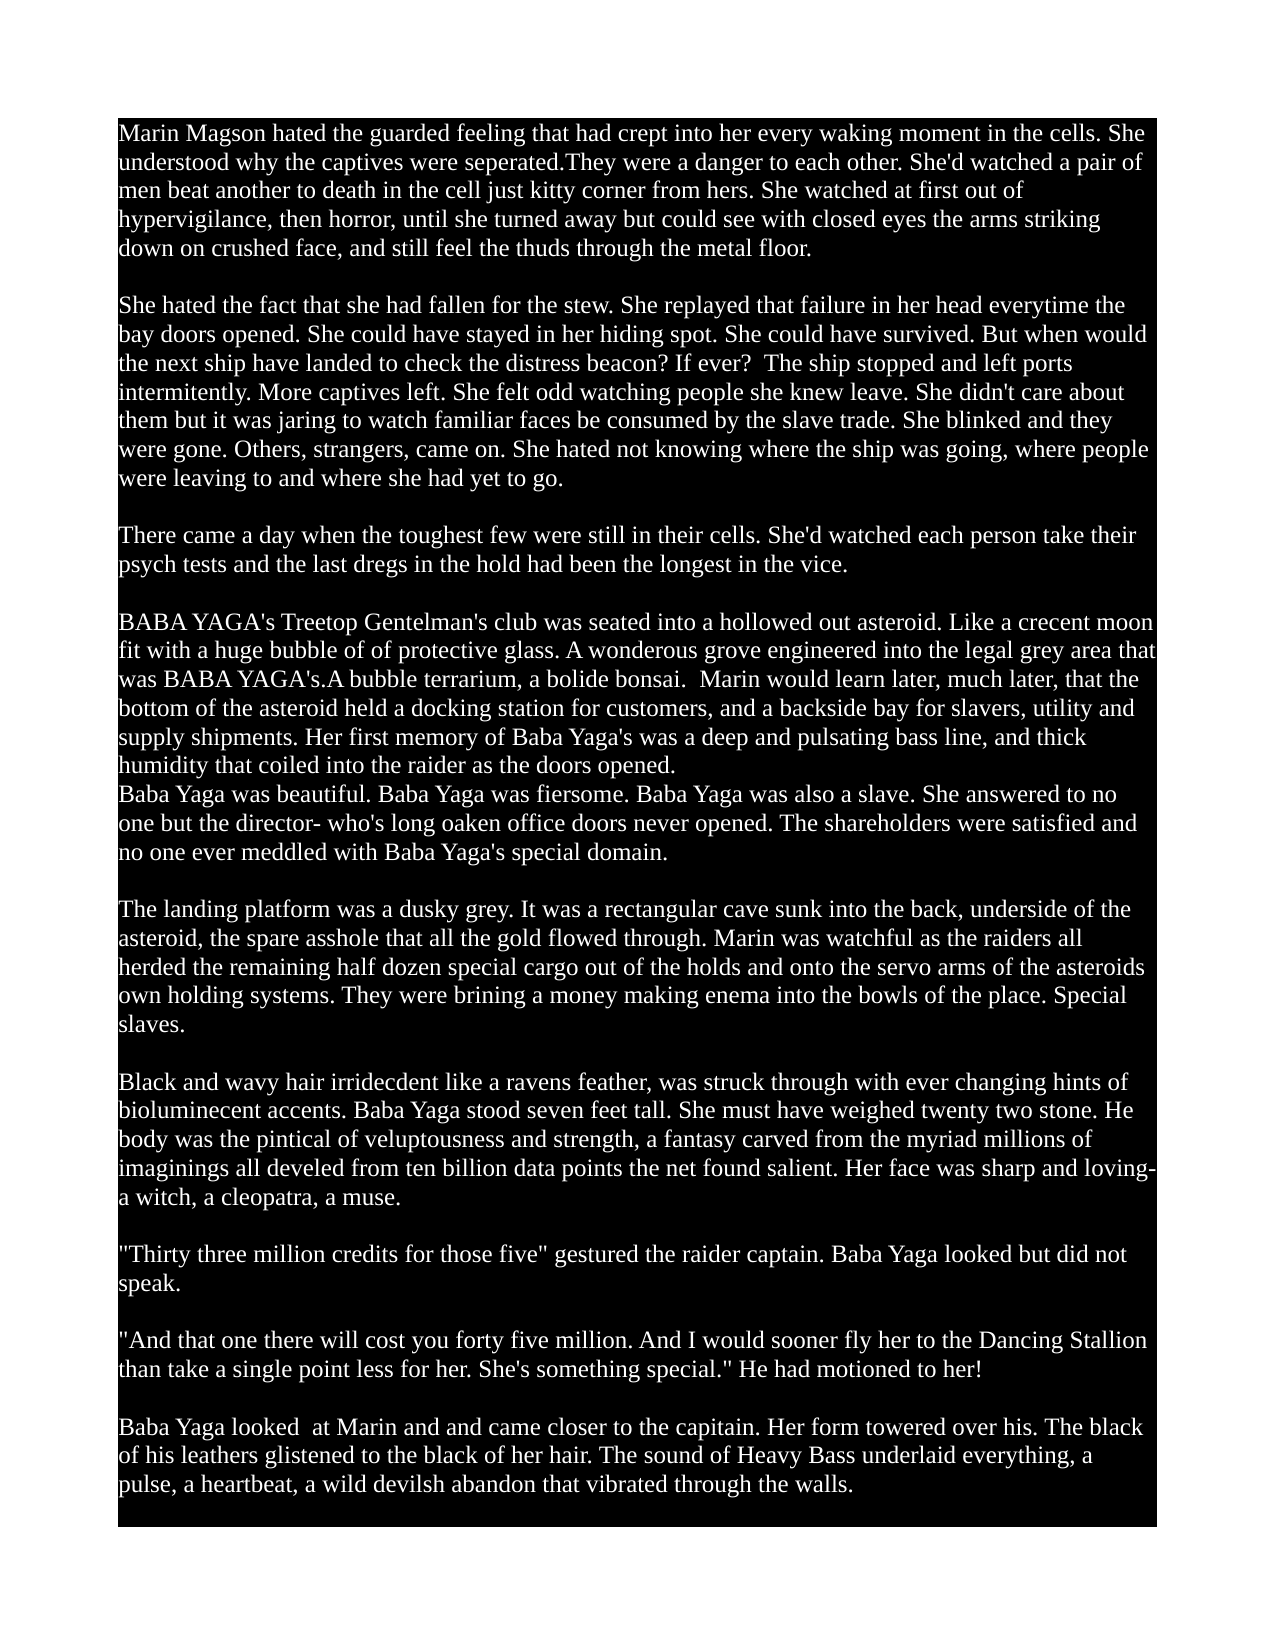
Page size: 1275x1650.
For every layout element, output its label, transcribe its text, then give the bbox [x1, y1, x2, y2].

text BABA YAGA's Treetop Gentelman's club was seated into a hollowed out asteroid. Like a crecent moon fit with a huge bubble of of protective glass. A wonderous grove engineered into the legal grey area that was BABA YAGA's.A bubble terrarium, a bolide bonsai. Marin would learn later, much later, that the bottom of the asteroid held a docking station for customers, and a backside bay for slavers, utility and supply shipments. Her first memory of Baba Yaga's was a deep and pulsating bass line, and thick humidity that coiled into the raider as the doors opened. [118, 607, 1157, 779]
text Marin Magson hated the guarded feeling that had crept into her every waking moment in the cells. She understood why the captives were seperated.They were a danger to each other. She'd watched a pair of men beat another to death in the cell just kitty corner from hers. She watched at first out of hypervigilance, then horror, until she turned away but could see with closed eyes the arms striking down on crushed face, and still feel the thuds through the metal floor. She hated the fact that she had fallen for the stew. She replayed that failure in her head everytime the bay doors opened. She could have stayed in her hiding spot. She could have survived. But when would the next ship have landed to check the distress beacon? If ever? The ship stopped and left ports intermitently. More captives left. She felt odd watching people she knew leave. She didn't care about them but it was jaring to watch familiar faces be consumed by the slave trade. She blinked and they were gone. Others, strangers, came on. She hated not knowing where the ship was going, where people were leaving to and where she had yet to go. [118, 118, 1157, 492]
text Baba Yaga looked at Marin and and came closer to the capitain. Her form towered over his. The black of his leathers glistened to the black of her hair. The sound of Heavy Bass underlaid everything, a pulse, a heartbeat, a wild devilsh abandon that vibrated through the walls. [118, 1412, 1157, 1498]
text Baba Yaga was beautiful. Baba Yaga was fiersome. Baba Yaga was also a slave. She answered to no one but the director- who's long oaken office doors never opened. The shareholders were satisfied and no one ever meddled with Baba Yaga's special domain. [118, 779, 1157, 866]
text The landing platform was a dusky grey. It was a rectangular cave sunk into the back, underside of the asteroid, the spare asshole that all the gold flowed through. Marin was watchful as the raiders all herded the remaining half dozen special cargo out of the holds and onto the servo arms of the asteroids own holding systems. They were brining a money making enema into the bowls of the place. Special slaves. [118, 894, 1157, 1038]
text "And that one there will cost you forty five million. And I would sooner fly her to the Dancing Stallion than take a single point less for her. She's something special." He had motioned to her! [118, 1326, 1157, 1383]
text Black and wavy hair irridecdent like a ravens feather, was struck through with ever changing hints of bioluminecent accents. Baba Yaga stood seven feet tall. She must have weighed twenty two stone. He body was the pintical of veluptousness and strength, a fantasy carved from the myriad millions of imaginings all develed from ten billion data points the net found salient. Her face was sharp and loving- a witch, a cleopatra, a muse. [118, 1067, 1157, 1211]
text There came a day when the toughest few were still in their cells. She'd watched each person take their psych tests and the last dregs in the hold had been the longest in the vice. [118, 521, 1157, 578]
text "Thirty three million credits for those five" gestured the raider captain. Baba Yaga looked but did not speak. [118, 1239, 1157, 1297]
